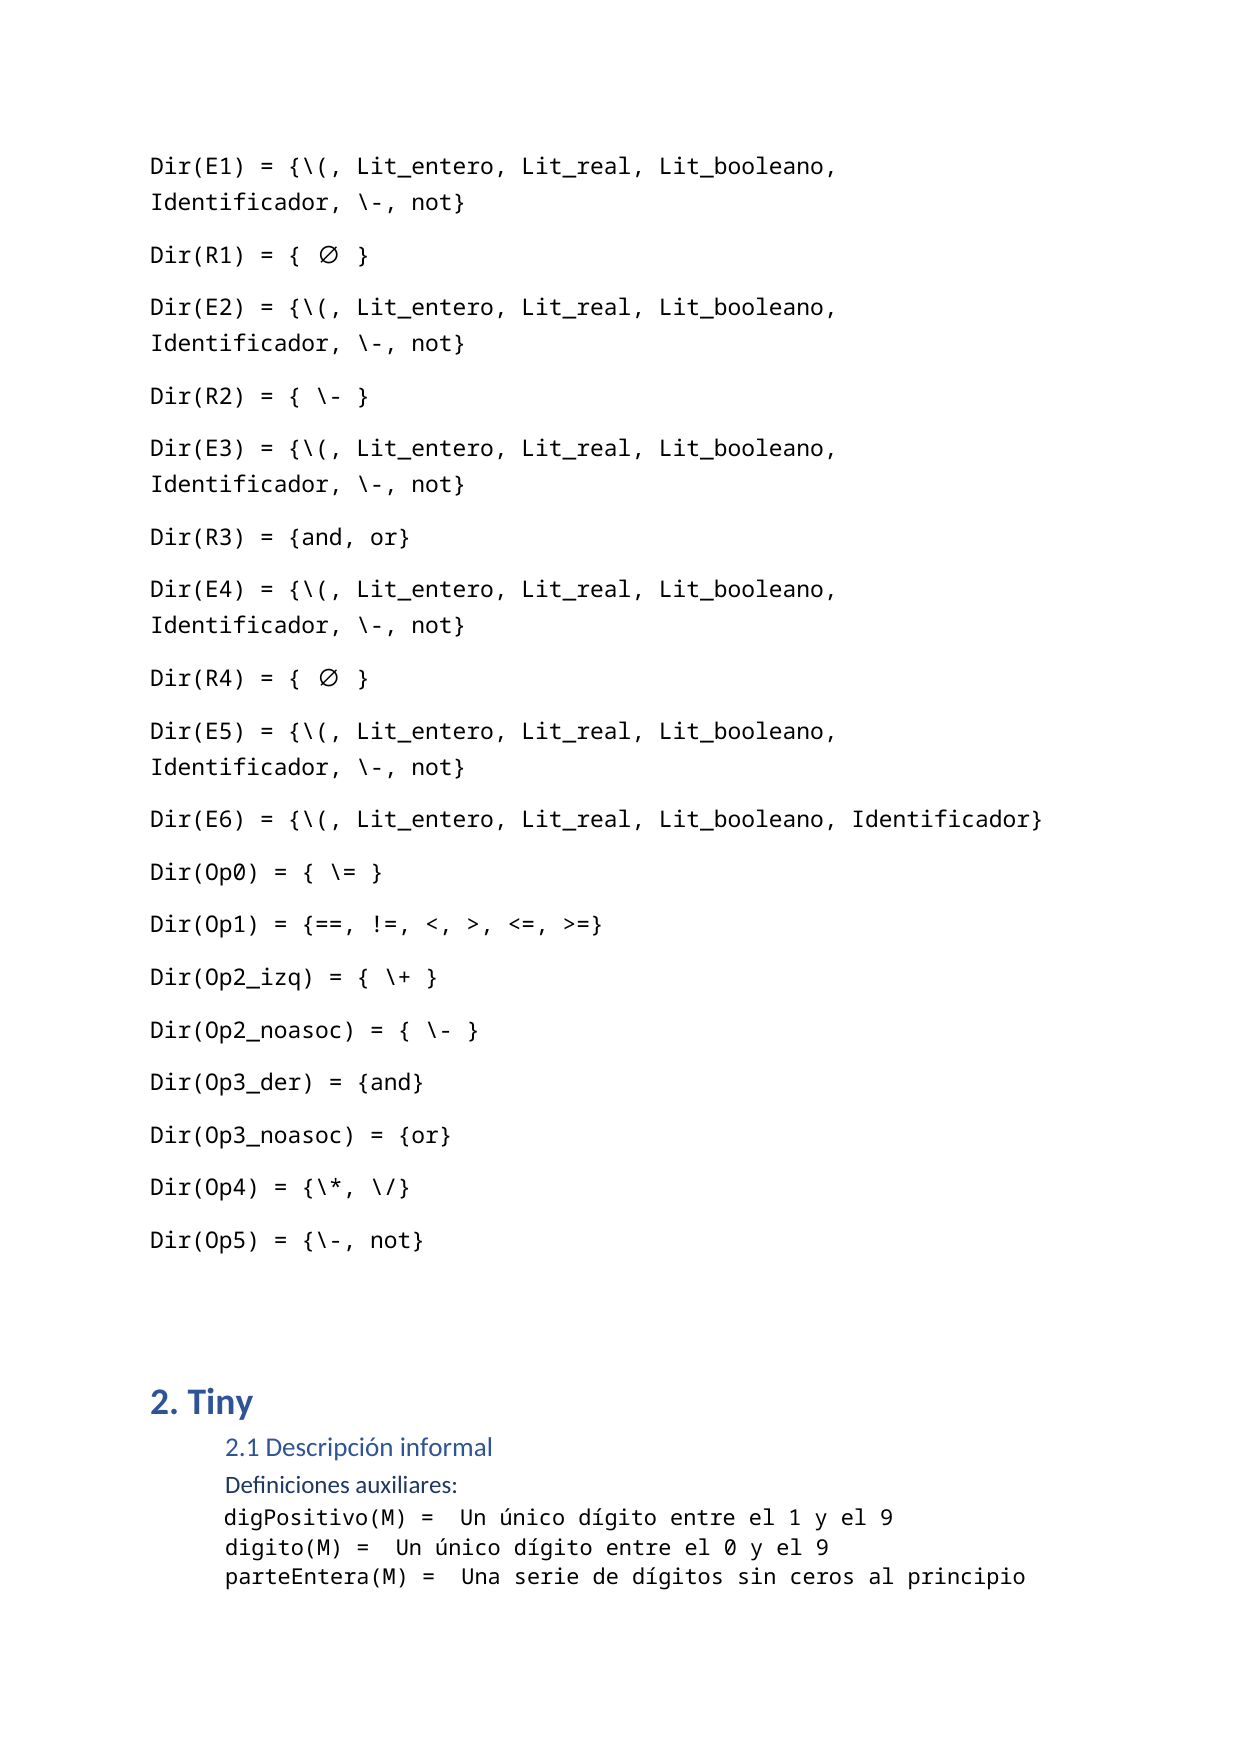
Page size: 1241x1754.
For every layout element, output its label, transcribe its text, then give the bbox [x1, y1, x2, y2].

text digPositivo(M) = Un único dígito entre el 1 y el 9 digito(M) = Un único dígito entre el 0 y el 9 parteEntera(M) = Una serie de dígitos sin ceros al principio [150, 1502, 1090, 1591]
text Dir(E4) = {\(, Lit_entero, Lit_real, Lit_booleano, Identificador, \-, not} [150, 573, 1090, 641]
text Dir(Op2_noasoc) = { \- } [150, 1013, 1090, 1045]
text Dir(Op5) = {\-, not} [150, 1224, 1090, 1255]
text Dir(Op0) = { \= } [150, 856, 1090, 887]
list Definiciones auxiliares: [150, 1469, 1090, 1500]
text Dir(Op3_noasoc) = {or} [150, 1119, 1090, 1150]
list 2.1 Descripción informal [150, 1430, 1090, 1463]
text Dir(R3) = {and, or} [150, 521, 1090, 552]
text Dir(Op2_izq) = { \+ } [150, 961, 1090, 992]
text Dir(E6) = {\(, Lit_entero, Lit_real, Lit_booleano, Identificador} [150, 803, 1090, 834]
text Dir(E1) = {\(, Lit_entero, Lit_real, Lit_booleano, Identificador, \-, not} [150, 150, 1090, 217]
text Dir(E3) = {\(, Lit_entero, Lit_real, Lit_booleano, Identificador, \-, not} [150, 432, 1090, 499]
text Dir(E5) = {\(, Lit_entero, Lit_real, Lit_booleano, Identificador, \-, not} [150, 714, 1090, 782]
text Dir(R4) = { ∅ } [150, 662, 1090, 693]
text Dir(R2) = { \- } [150, 380, 1090, 411]
text 2. Tiny [150, 1378, 1090, 1423]
text Dir(R1) = { ∅ } [150, 238, 1090, 270]
text Dir(E2) = {\(, Lit_entero, Lit_real, Lit_booleano, Identificador, \-, not} [150, 291, 1090, 358]
text Dir(Op3_der) = {and} [150, 1066, 1090, 1097]
text Dir(Op1) = {==, !=, <, >, <=, >=} [150, 908, 1090, 939]
text Dir(Op4) = {\*, \/} [150, 1171, 1090, 1203]
